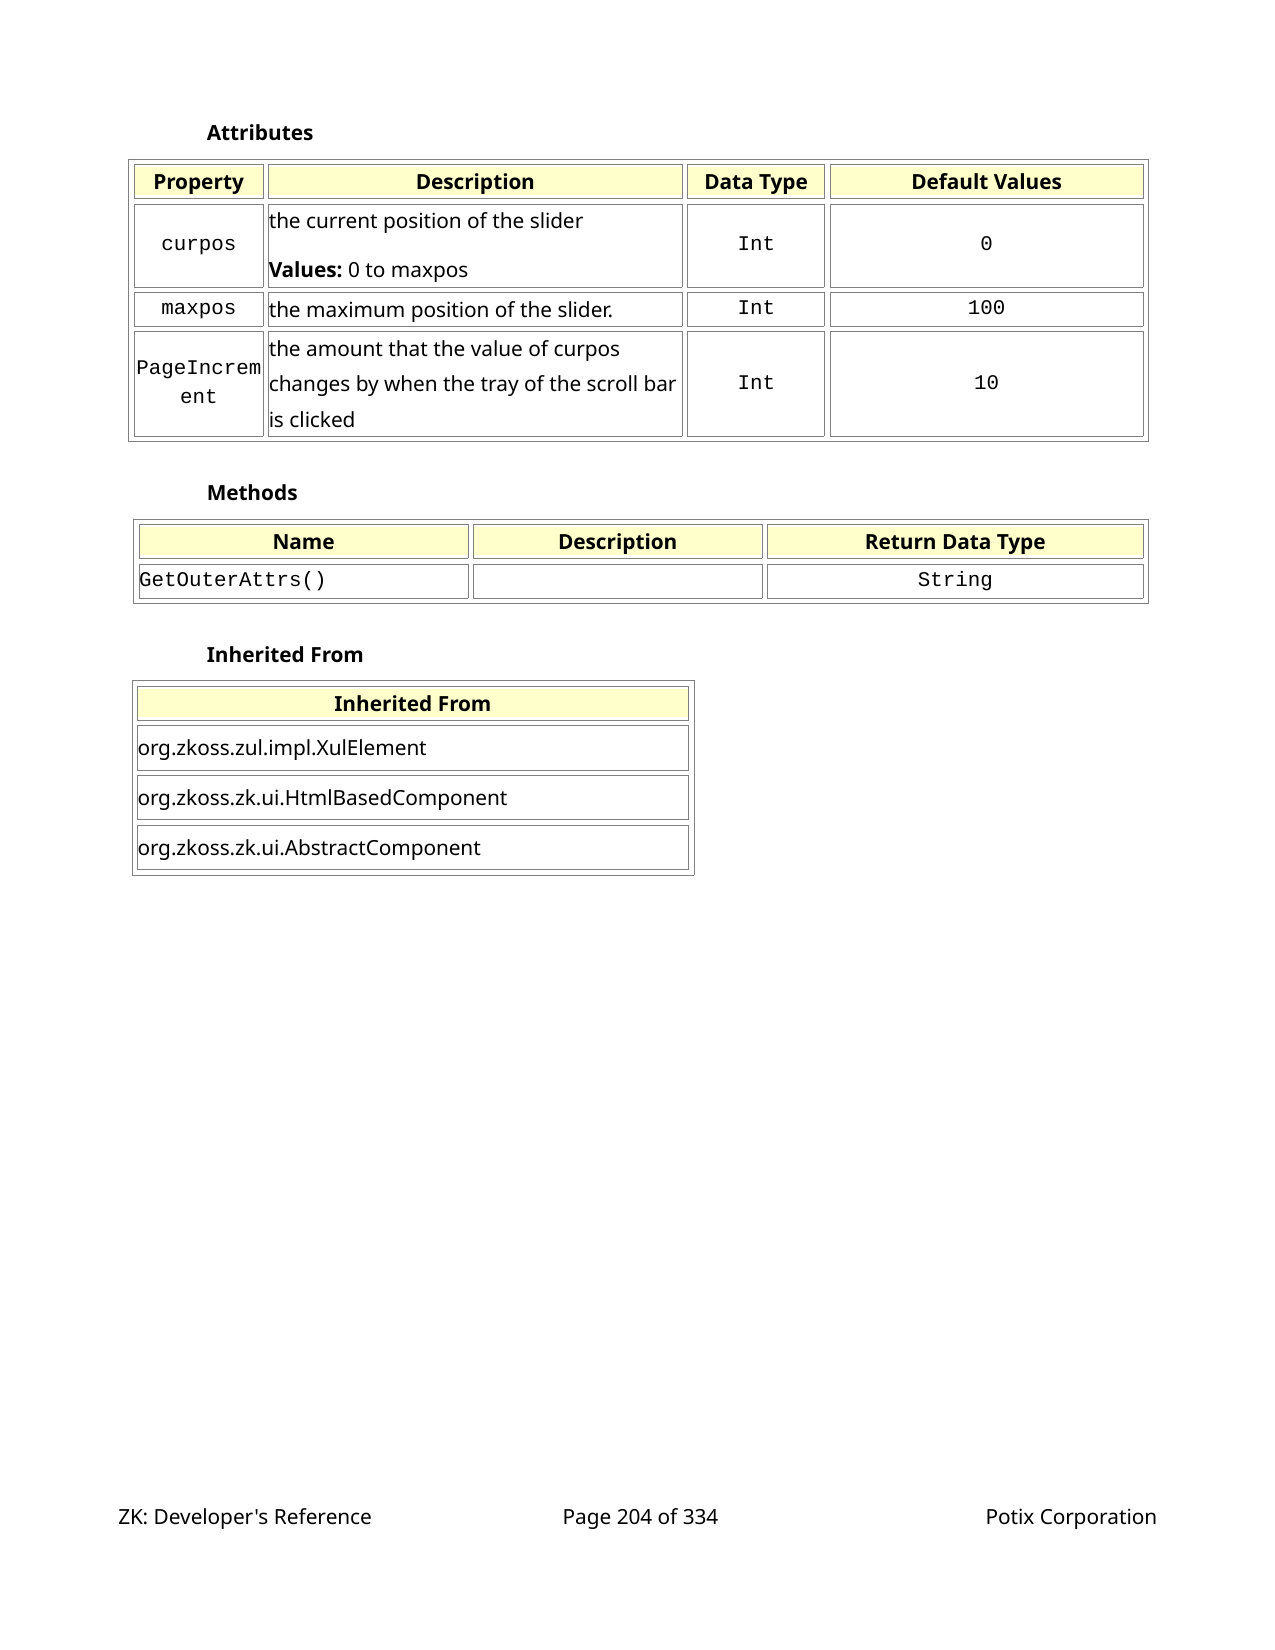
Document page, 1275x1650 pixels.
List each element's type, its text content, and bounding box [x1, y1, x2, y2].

table_cell the amount that the value of curpos changes by when the tray of the scroll bar is clicked [266, 326, 685, 436]
table_header Data Type [685, 160, 827, 198]
table_cell the maximum position of the slider. [266, 287, 685, 326]
table_cell [474, 565, 762, 598]
table_cell PageIncrement [131, 326, 266, 436]
subtitle Inherited From [207, 640, 1157, 668]
table_header Property [131, 160, 266, 198]
table_cell org.zkoss.zk.ui.AbstractComponent [134, 819, 691, 869]
subtitle Methods [207, 478, 1157, 506]
table_header Name [136, 520, 471, 558]
table_cell 0 [827, 198, 1146, 287]
table_header Return Data Type [764, 520, 1146, 558]
table_cell org.zkoss.zk.ui.HtmlBasedComponent [134, 770, 691, 819]
table_header Description [266, 160, 685, 198]
table_cell maxpos [131, 287, 266, 326]
table_cell 100 [827, 287, 1146, 326]
table_cell Int [685, 287, 827, 326]
table_cell the current position of the slider Values: 0 to maxpos [266, 198, 685, 287]
table_header Description [471, 520, 764, 558]
table_cell org.zkoss.zul.impl.XulElement [134, 720, 691, 769]
table_cell GetOuterAttrs() [136, 558, 471, 598]
table_header Inherited From [134, 681, 691, 720]
table_header Default Values [827, 160, 1146, 198]
table_cell Int [685, 326, 827, 436]
table_cell 10 [827, 326, 1146, 436]
table_cell String [764, 558, 1146, 598]
table_cell Int [685, 198, 827, 287]
table_cell [471, 558, 764, 598]
table_cell curpos [131, 198, 266, 287]
subtitle Attributes [207, 118, 1157, 146]
